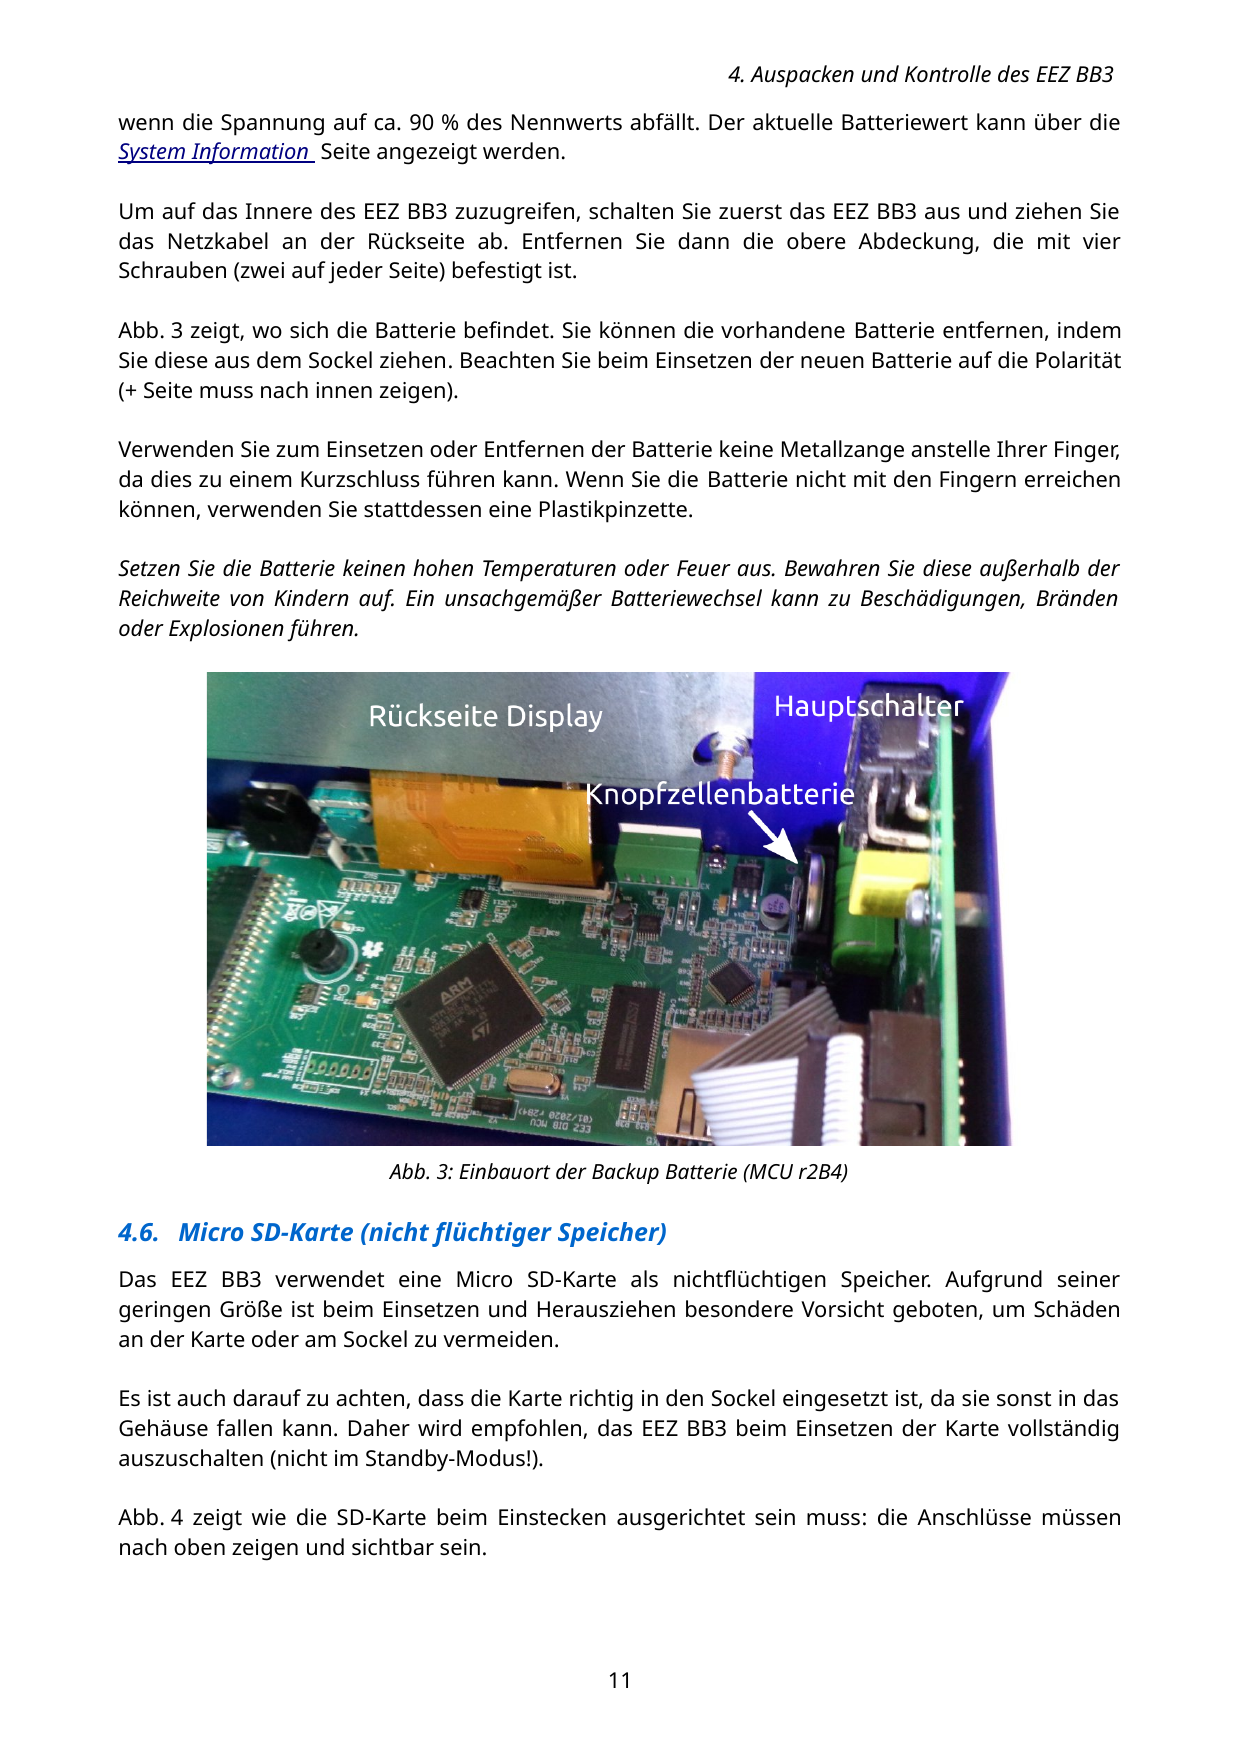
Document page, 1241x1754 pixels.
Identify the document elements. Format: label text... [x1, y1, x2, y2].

text Abb. 4 zeigt wie die SD-Karte beim Einstecken ausgerichtet sein muss: die Anschlüsse müssen nach oben zeigen und sichtbar sein. [118, 1502, 1122, 1562]
text Abb. 3 zeigt, wo sich die Batterie befindet. Sie können die vorhandene Batterie entfernen, indem Sie diese aus dem Sockel ziehen. Beachten Sie beim Einsetzen der neuen Batterie auf die Polarität (+ Seite muss nach innen zeigen). [118, 315, 1122, 404]
text wenn die Spannung auf ca. 90 % des Nennwerts abfällt. Der aktuelle Batteriewert kann über die System Information Seite angezeigt werden. [118, 107, 1122, 166]
text Abb. 3: Einbauort der Backup Batterie (MCU r2B4) [207, 1146, 1033, 1185]
text Um auf das Innere des EEZ BB3 zuzugreifen, schalten Sie zuerst das EEZ BB3 aus und ziehen Sie das Netzkabel an der Rückseite ab. Entfernen Sie dann die obere Abdeckung, die mit vier Schrauben (zwei auf jeder Seite) befestigt ist. [118, 196, 1122, 285]
picture [206, 672, 1034, 1146]
text Das EEZ BB3 verwendet eine Micro SD-Karte als nichtflüchtigen Speicher. Aufgrund seiner geringen Größe ist beim Einsetzen und Herausziehen besondere Vorsicht geboten, um Schäden an der Karte oder am Sockel zu vermeiden. [118, 1264, 1122, 1353]
text Setzen Sie die Batterie keinen hohen Temperaturen oder Feuer aus. Bewahren Sie diese außerhalb der Reichweite von Kindern auf. Ein unsachgemäßer Batteriewechsel kann zu Beschädigungen, Bränden oder Explosionen führen. [118, 553, 1122, 643]
subtitle Micro SD-Karte (nicht flüchtiger Speicher) [118, 1215, 1122, 1249]
text Es ist auch darauf zu achten, dass die Karte richtig in den Sockel eingesetzt ist, da sie sonst in das Gehäuse fallen kann. Daher wird empfohlen, das EEZ BB3 beim Einsetzen der Karte vollständig auszuschalten (nicht im Standby-Modus!). [118, 1383, 1122, 1472]
text Verwenden Sie zum Einsetzen oder Entfernen der Batterie keine Metallzange anstelle Ihrer Finger, da dies zu einem Kurzschluss führen kann. Wenn Sie die Batterie nicht mit den Fingern erreichen können, verwenden Sie stattdessen eine Plastikpinzette. [118, 434, 1122, 524]
